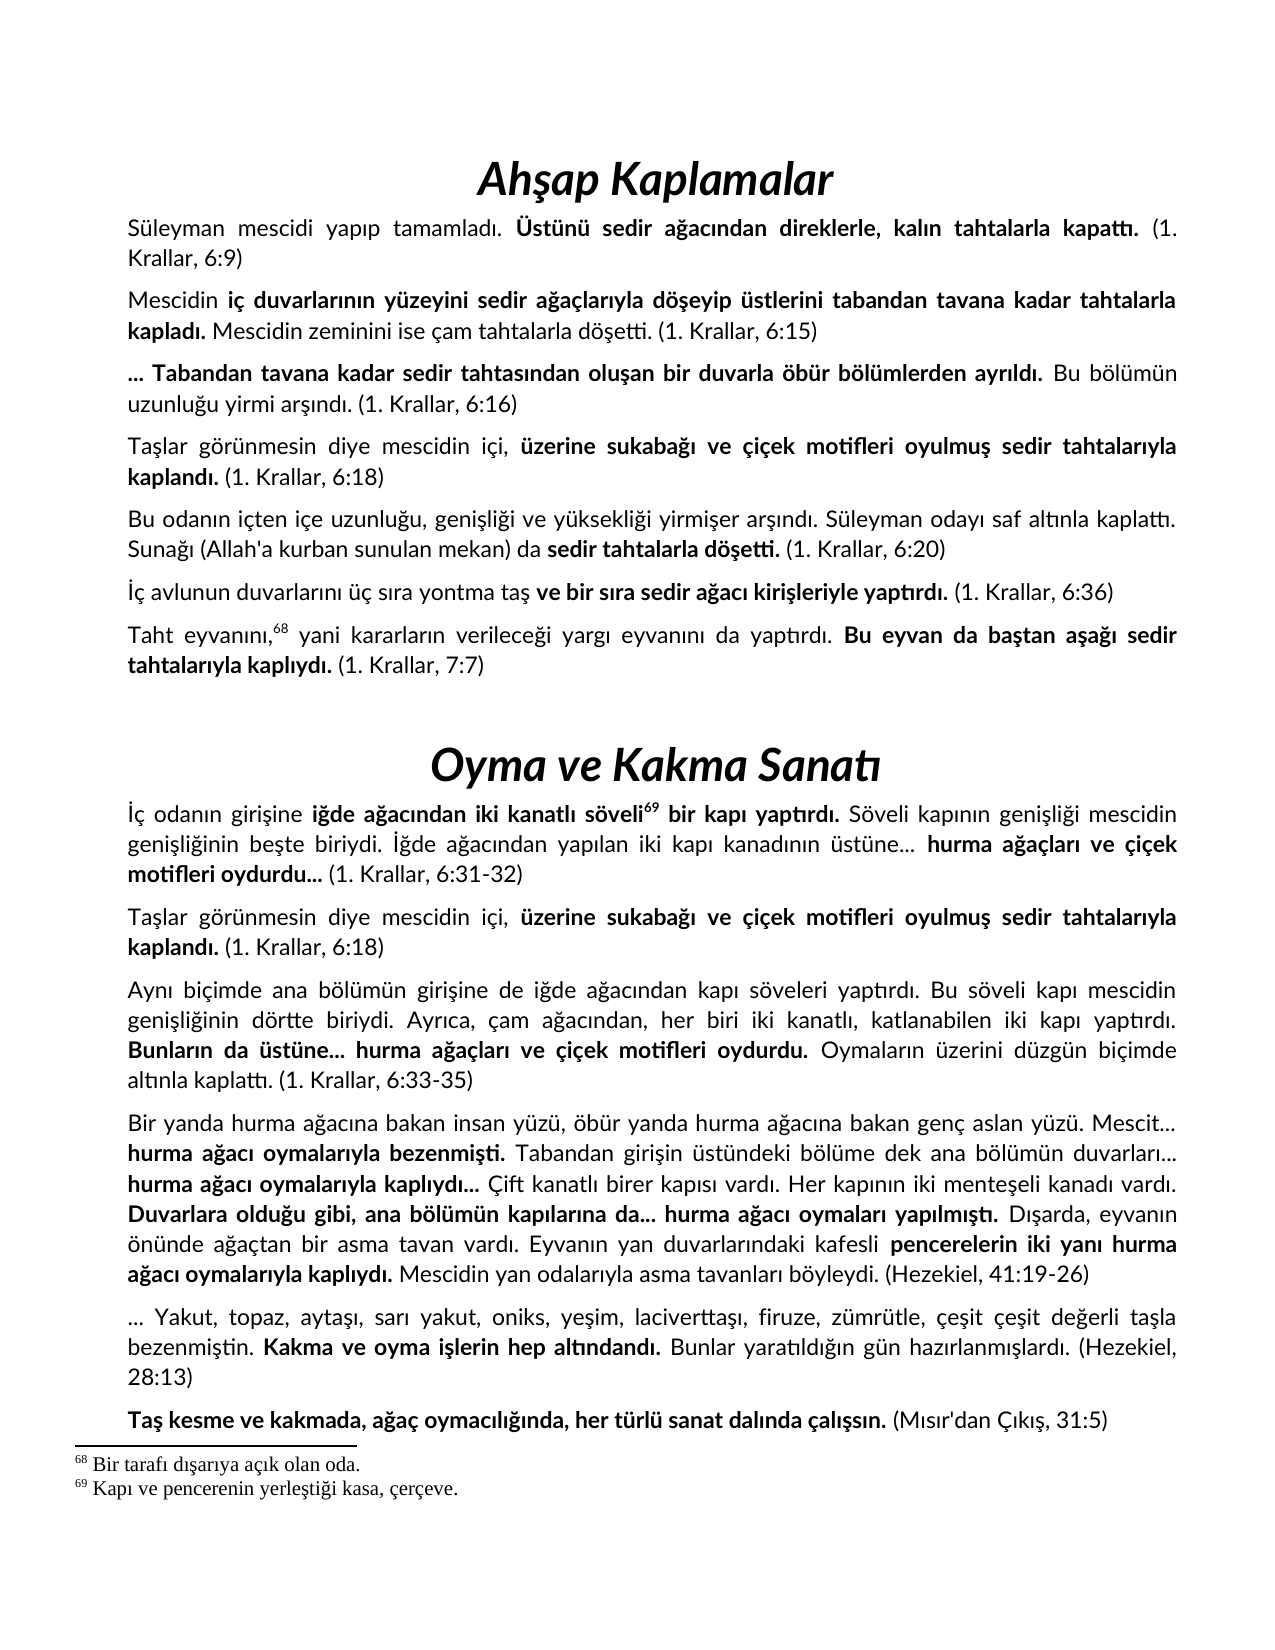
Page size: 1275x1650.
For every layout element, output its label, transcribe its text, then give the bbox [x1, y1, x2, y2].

text Kapı ve pencerenin yerleştiği kasa, çerçeve. [75, 1476, 1200, 1500]
text Aynı biçimde ana bölümün girişine de iğde ağacından kapı söveleri yaptırdı. Bu söveli kapı mescidin genişliğinin dörtte biriydi. Ayrıca, çam ağacından, her biri iki kanatlı, katlanabilen iki kapı yaptırdı. Bunların da üstüne... hurma ağaçları ve çiçek motifleri oydurdu. Oymaların üzerini düzgün biçimde altınla kaplattı. (1. Krallar, 6:33-35) [127, 976, 1177, 1094]
text Taş kesme ve kakmada, ağaç oymacılığında, her türlü sanat dalında çalışsın. (Mısır'dan Çıkış, 31:5) [127, 1406, 1177, 1433]
subtitle Ahşap Kaplamalar [112, 150, 1200, 205]
text Mescidin iç duvarlarının yüzeyini sedir ağaçlarıyla döşeyip üstlerini tabandan tavana kadar tahtalarla kapladı. Mescidin zeminini ise çam tahtalarla döşetti. (1. Krallar, 6:15) [127, 286, 1177, 344]
subtitle Oyma ve Kakma Sanatı [112, 736, 1200, 791]
text ... Yakut, topaz, aytaşı, sarı yakut, oniks, yeşim, laciverttaşı, firuze, zümrütle, çeşit çeşit değerli taşla bezenmiştin. Kakma ve oyma işlerin hep altındandı. Bunlar yaratıldığın gün hazırlanmışlardı. (Hezekiel, 28:13) [127, 1303, 1177, 1391]
text Bir yanda hurma ağacına bakan insan yüzü, öbür yanda hurma ağacına bakan genç aslan yüzü. Mescit... hurma ağacı oymalarıyla bezenmişti. Tabandan girişin üstündeki bölüme dek ana bölümün duvarları... hurma ağacı oymalarıyla kaplıydı... Çift kanatlı birer kapısı vardı. Her kapının iki menteşeli kanadı vardı. Duvarlara olduğu gibi, ana bölümün kapılarına da... hurma ağacı oymaları yapılmıştı. Dışarda, eyvanın önünde ağaçtan bir asma tavan vardı. Eyvanın yan duvarlarındaki kafesli pencerelerin iki yanı hurma ağacı oymalarıyla kaplıydı. Mescidin yan odalarıyla asma tavanları böyleydi. (Hezekiel, 41:19-26) [127, 1109, 1177, 1287]
text İç odanın girişine iğde ağacından iki kanatlı söveli bir kapı yaptırdı. Söveli kapının genişliği mescidin genişliğinin beşte biriydi. İğde ağacından yapılan iki kapı kanadının üstüne... hurma ağaçları ve çiçek motifleri oydurdu... (1. Krallar, 6:31-32) [127, 799, 1177, 887]
text Taht eyvanını, yani kararların verileceği yargı eyvanını da yaptırdı. Bu eyvan da baştan aşağı sedir tahtalarıyla kaplıydı. (1. Krallar, 7:7) [127, 621, 1177, 678]
text Bir tarafı dışarıya açık olan oda. [75, 1452, 1200, 1476]
text Süleyman mescidi yapıp tamamladı. Üstünü sedir ağacından direklerle, kalın tahtalarla kapattı. (1. Krallar, 6:9) [127, 213, 1177, 271]
text Taşlar görünmesin diye mescidin içi, üzerine sukabağı ve çiçek motifleri oyulmuş sedir tahtalarıyla kaplandı. (1. Krallar, 6:18) [127, 903, 1177, 960]
text ... Tabandan tavana kadar sedir tahtasından oluşan bir duvarla öbür bölümlerden ayrıldı. Bu bölümün uzunluğu yirmi arşındı. (1. Krallar, 6:16) [127, 359, 1177, 417]
text Bu odanın içten içe uzunluğu, genişliği ve yüksekliği yirmişer arşındı. Süleyman odayı saf altınla kaplattı. Sunağı (Allah'a kurban sunulan mekan) da sedir tahtalarla döşetti. (1. Krallar, 6:20) [127, 505, 1177, 563]
text Taşlar görünmesin diye mescidin içi, üzerine sukabağı ve çiçek motifleri oyulmuş sedir tahtalarıyla kaplandı. (1. Krallar, 6:18) [127, 432, 1177, 490]
text İç avlunun duvarlarını üç sıra yontma taş ve bir sıra sedir ağacı kirişleriyle yaptırdı. (1. Krallar, 6:36) [127, 578, 1177, 605]
